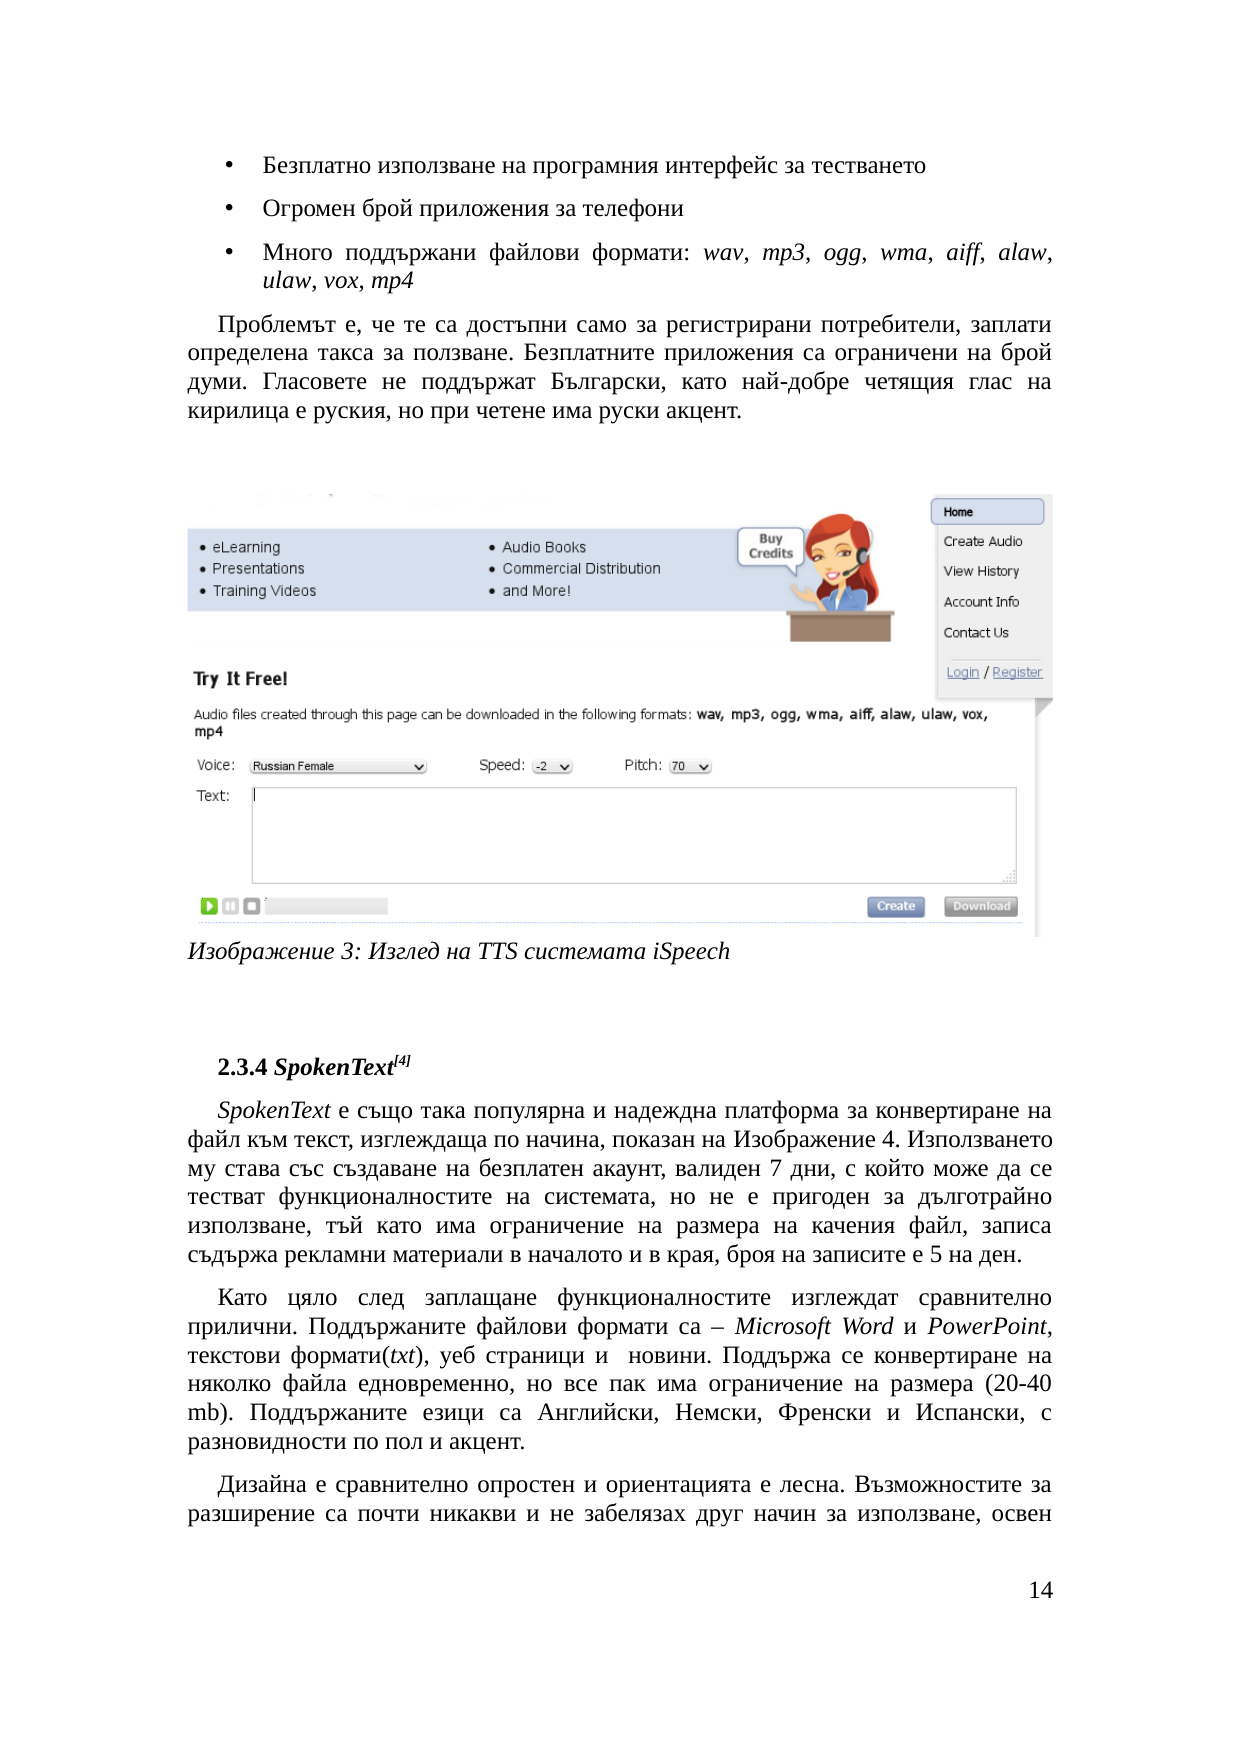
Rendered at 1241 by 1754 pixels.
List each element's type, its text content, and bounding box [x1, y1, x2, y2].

picture [187, 494, 1053, 937]
text Изображение 3: Изглед на TTS системата iSpeech [187, 937, 1053, 965]
text 2.3.4 SpokenText[4] [187, 1052, 1053, 1081]
list Безплатно използване на програмния интерфейс за тестването [225, 150, 1053, 179]
text SpokenText е също така популярна и надеждна платформа за конвертиране на файл към текст, изглеждаща по начина, показан на Изображение 4. Използването му става със създаване на безплатен акаунт, валиден 7 дни, с който може да се тестват функционалностите на системата, но не е пригоден за дълготрайно използване, тъй като има ограничение на размера на качения файл, записа съдържа рекламни материали в началото и в края, броя на записите е 5 на ден. [187, 1095, 1053, 1268]
text Проблемът е, че те са достъпни само за регистрирани потребители, заплати определена такса за ползване. Безплатните приложения са ограничени на брой думи. Гласовете не поддържат Български, като най-добре четящия глас на кирилица е руския, но при четене има руски акцент. [187, 309, 1053, 424]
list Огромен брой приложения за телефони [225, 193, 1053, 222]
text Дизайна е сравнително опростен и ориентацията е лесна. Възможностите за разширение са почти никакви и не забелязах друг начин за използване, освен [187, 1469, 1053, 1527]
text Като цяло след заплащане функционалностите изглеждат сравнително прилични. Поддържаните файлови формати са – Microsoft Word и PowerPoint, текстови формати(txt), уеб страници и новини. Поддържа се конвертиране на няколко файла едновременно, но все пак има ограничение на размера (20-40 mb). Поддържаните езици са Английски, Немски, Френски и Испански, с разновидности по пол и акцент. [187, 1282, 1053, 1455]
list Много поддържани файлови формати: wav, mp3, ogg, wma, aiff, alaw, ulaw, vox, mp4 [225, 237, 1053, 294]
